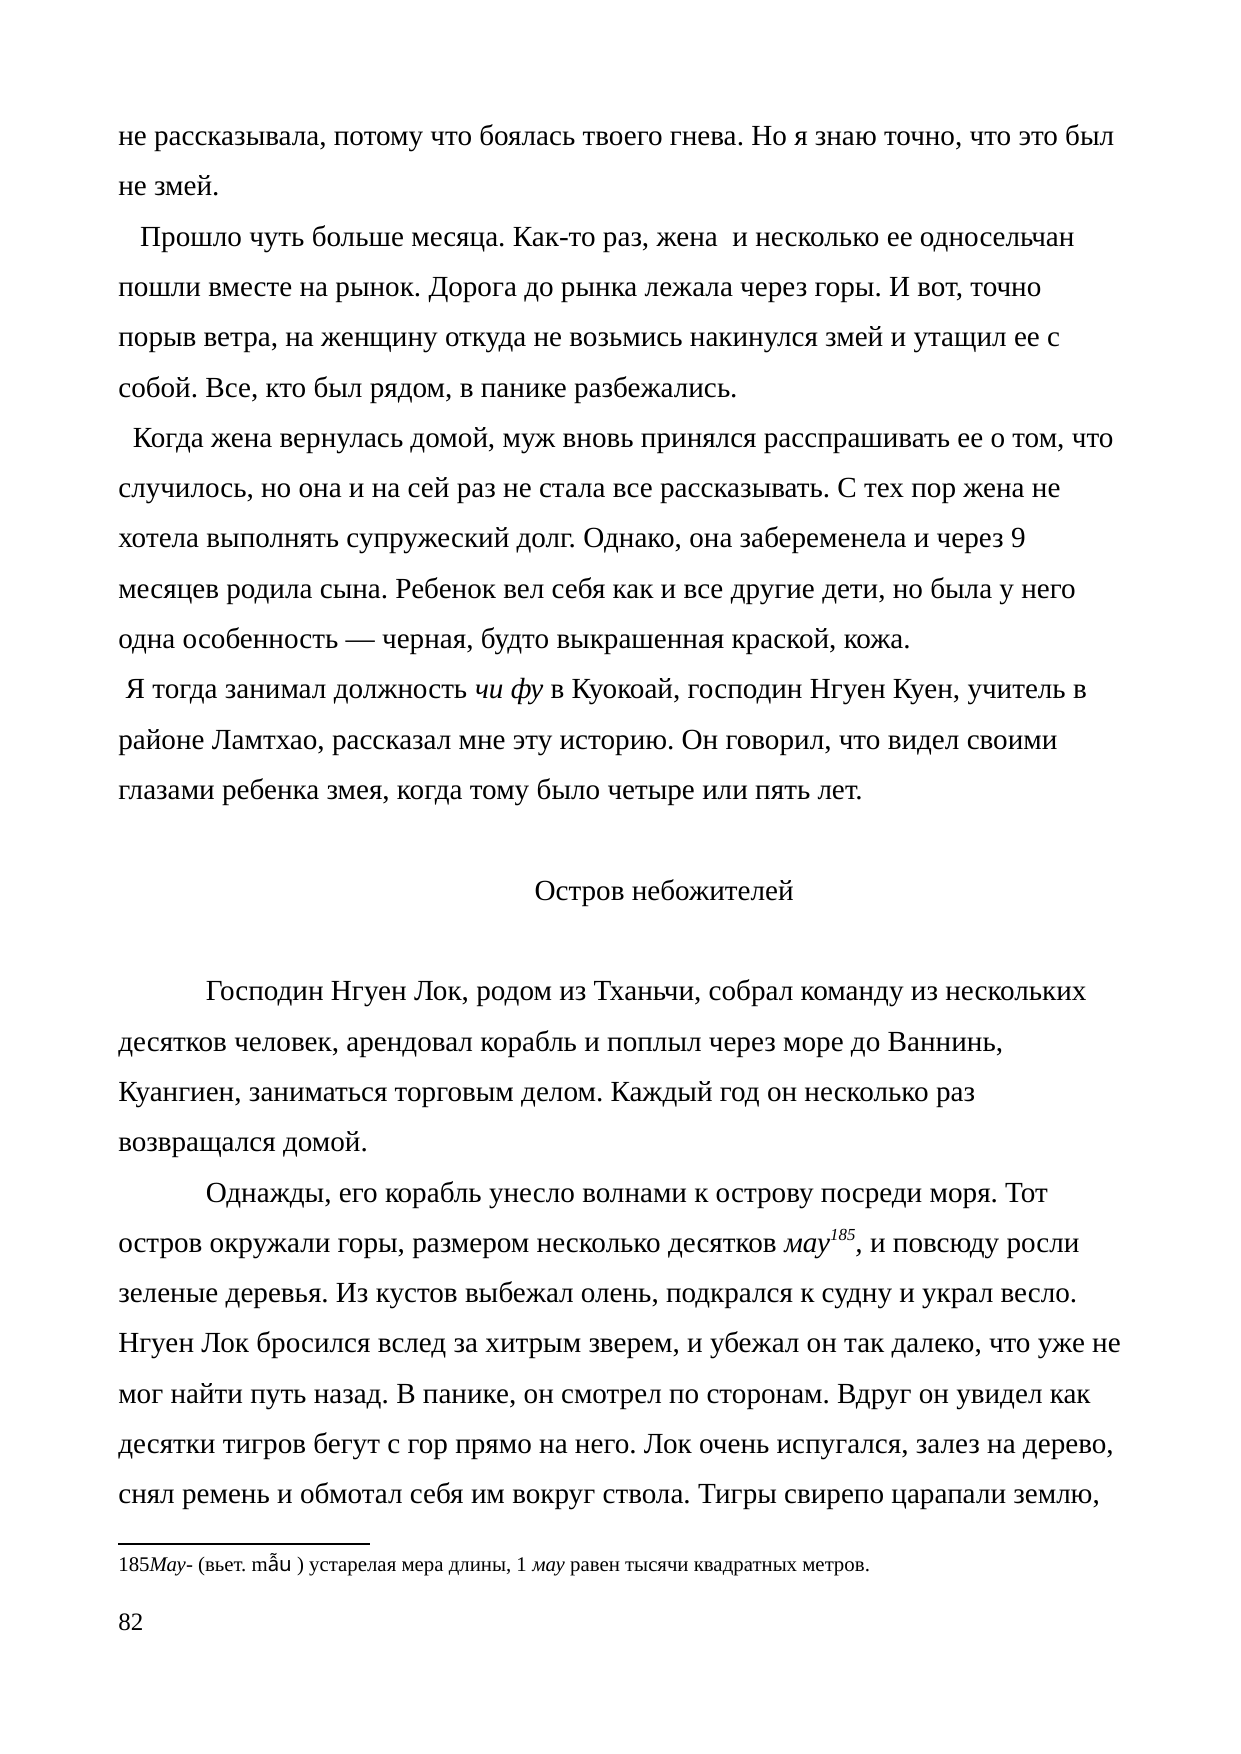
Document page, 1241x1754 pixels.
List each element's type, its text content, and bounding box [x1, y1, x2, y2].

list Я тогда занимал должность чи фу в Куокоай, господин Нгуен Куен, учитель в районе Ламтхао, рассказал мне эту историю. Он говорил, что видел своими глазами ребенка змея, когда тому было четыре или пять лет. [118, 672, 1122, 806]
list Когда жена вернулась домой, муж вновь принялся расспрашивать ее о том, что случилось, но она и на сей раз не стала все рассказывать. С тех пор жена не хотела выполнять супружеский долг. Однако, она забеременела и через 9 месяцев родила сына. Ребенок вел себя как и все другие дети, но была у него одна особенность — черная, будто выкрашенная краской, кожа. [118, 420, 1122, 655]
list Прошло чуть больше месяца. Как-то раз, жена и несколько ее односельчан пошли вместе на рынок. Дорога до рынка лежала через горы. И вот, точно порыв ветра, на женщину откуда не возьмись накинулся змей и утащил ее с собой. Все, кто был рядом, в панике разбежались. [118, 219, 1122, 403]
text Мау- (вьет. mẫu ) устарелая мера длины, 1 мау равен тысячи квадратных метров. [118, 1550, 1122, 1578]
text Господин Нгуен Лок, родом из Тханьчи, собрал команду из нескольких десятков человек, арендовал корабль и поплыл через море до Ваннинь, Куангиен, заниматься торговым делом. Каждый год он несколько раз возвращался домой. [118, 973, 1122, 1158]
text Однажды, его корабль унесло волнами к острову посреди моря. Тот остров окружали горы, размером несколько десятков мау, и повсюду росли зеленые деревья. Из кустов выбежал олень, подкрался к судну и украл весло. Нгуен Лок бросился вслед за хитрым зверем, и убежал он так далеко, что уже не мог найти путь назад. В панике, он смотрел по сторонам. Вдруг он увидел как десятки тигров бегут с гор прямо на него. Лок очень испугался, залез на дерево, снял ремень и обмотал себя им вокруг ствола. Тигры свирепо царапали землю, [118, 1175, 1122, 1510]
text Остров небожителей [118, 873, 1122, 906]
list не рассказывала, потому что боялась твоего гнева. Но я знаю точно, что это был не змей. [118, 118, 1122, 202]
